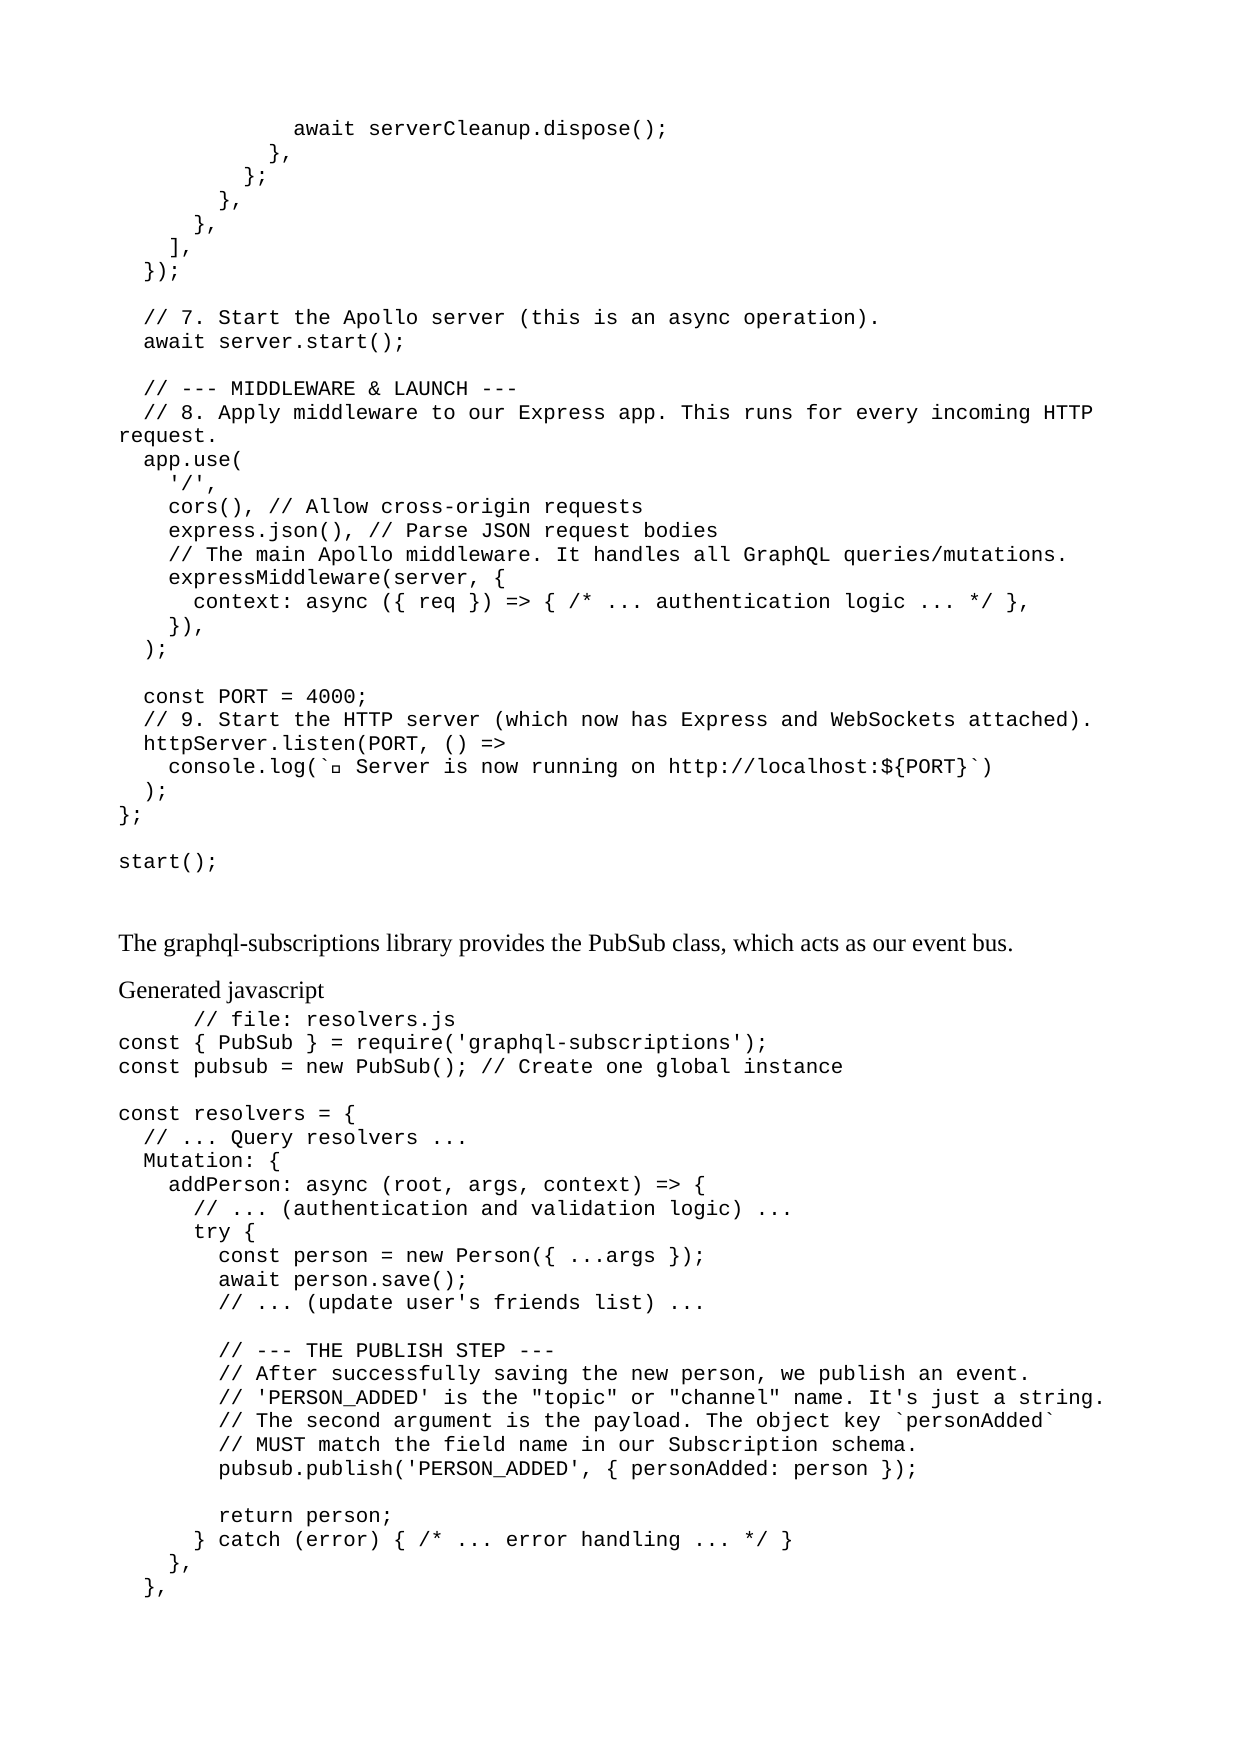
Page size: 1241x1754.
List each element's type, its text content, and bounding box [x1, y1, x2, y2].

text console.log(`🚀 Server is now running on http://localhost:${PORT}`) [118, 757, 1122, 780]
text // 8. Apply middleware to our Express app. This runs for every incoming HTTP request. [118, 402, 1122, 449]
text start(); [118, 851, 1122, 875]
text // 9. Start the HTTP server (which now has Express and WebSockets attached). [118, 709, 1122, 733]
text // The second argument is the payload. The object key `personAdded` [118, 1411, 1122, 1434]
text const { PubSub } = require('graphql-subscriptions'); [118, 1032, 1122, 1056]
text Generated javascript [118, 976, 1122, 1004]
text }, [118, 189, 1122, 213]
text }; [118, 804, 1122, 827]
text expressMiddleware(server, { [118, 567, 1122, 591]
text }, [118, 213, 1122, 236]
text // The main Apollo middleware. It handles all GraphQL queries/mutations. [118, 544, 1122, 567]
text The graphql-subscriptions library provides the PubSub class, which acts as our event bus. [118, 928, 1122, 957]
text } catch (error) { /* ... error handling ... */ } [118, 1529, 1122, 1552]
text const PORT = 4000; [118, 686, 1122, 709]
text // After successfully saving the new person, we publish an event. [118, 1363, 1122, 1387]
text // ... Query resolvers ... [118, 1127, 1122, 1150]
text express.json(), // Parse JSON request bodies [118, 520, 1122, 544]
text addPerson: async (root, args, context) => { [118, 1174, 1122, 1198]
text // ... (authentication and validation logic) ... [118, 1198, 1122, 1221]
text app.use( [118, 449, 1122, 473]
text await person.save(); [118, 1269, 1122, 1292]
text const resolvers = { [118, 1103, 1122, 1127]
text Mutation: { [118, 1150, 1122, 1174]
text }, [118, 1576, 1122, 1600]
text '/', [118, 473, 1122, 496]
text await server.start(); [118, 331, 1122, 354]
text cors(), // Allow cross-origin requests [118, 496, 1122, 520]
text await serverCleanup.dispose(); [118, 118, 1122, 142]
text ); [118, 638, 1122, 662]
text const person = new Person({ ...args }); [118, 1245, 1122, 1269]
text }, [118, 1552, 1122, 1576]
text ], [118, 236, 1122, 260]
text return person; [118, 1505, 1122, 1529]
text }, [118, 142, 1122, 165]
text context: async ({ req }) => { /* ... authentication logic ... */ }, [118, 591, 1122, 615]
text httpServer.listen(PORT, () => [118, 733, 1122, 757]
text // MUST match the field name in our Subscription schema. [118, 1434, 1122, 1458]
text // 'PERSON_ADDED' is the "topic" or "channel" name. It's just a string. [118, 1387, 1122, 1411]
text }), [118, 615, 1122, 638]
text }; [118, 165, 1122, 189]
text // file: resolvers.js [118, 1008, 1122, 1032]
text try { [118, 1221, 1122, 1245]
text // ... (update user's friends list) ... [118, 1292, 1122, 1316]
text const pubsub = new PubSub(); // Create one global instance [118, 1056, 1122, 1079]
text // --- MIDDLEWARE & LAUNCH --- [118, 378, 1122, 402]
text // --- THE PUBLISH STEP --- [118, 1339, 1122, 1363]
text // 7. Start the Apollo server (this is an async operation). [118, 307, 1122, 331]
text pubsub.publish('PERSON_ADDED', { personAdded: person }); [118, 1458, 1122, 1481]
text ); [118, 780, 1122, 804]
text }); [118, 260, 1122, 284]
